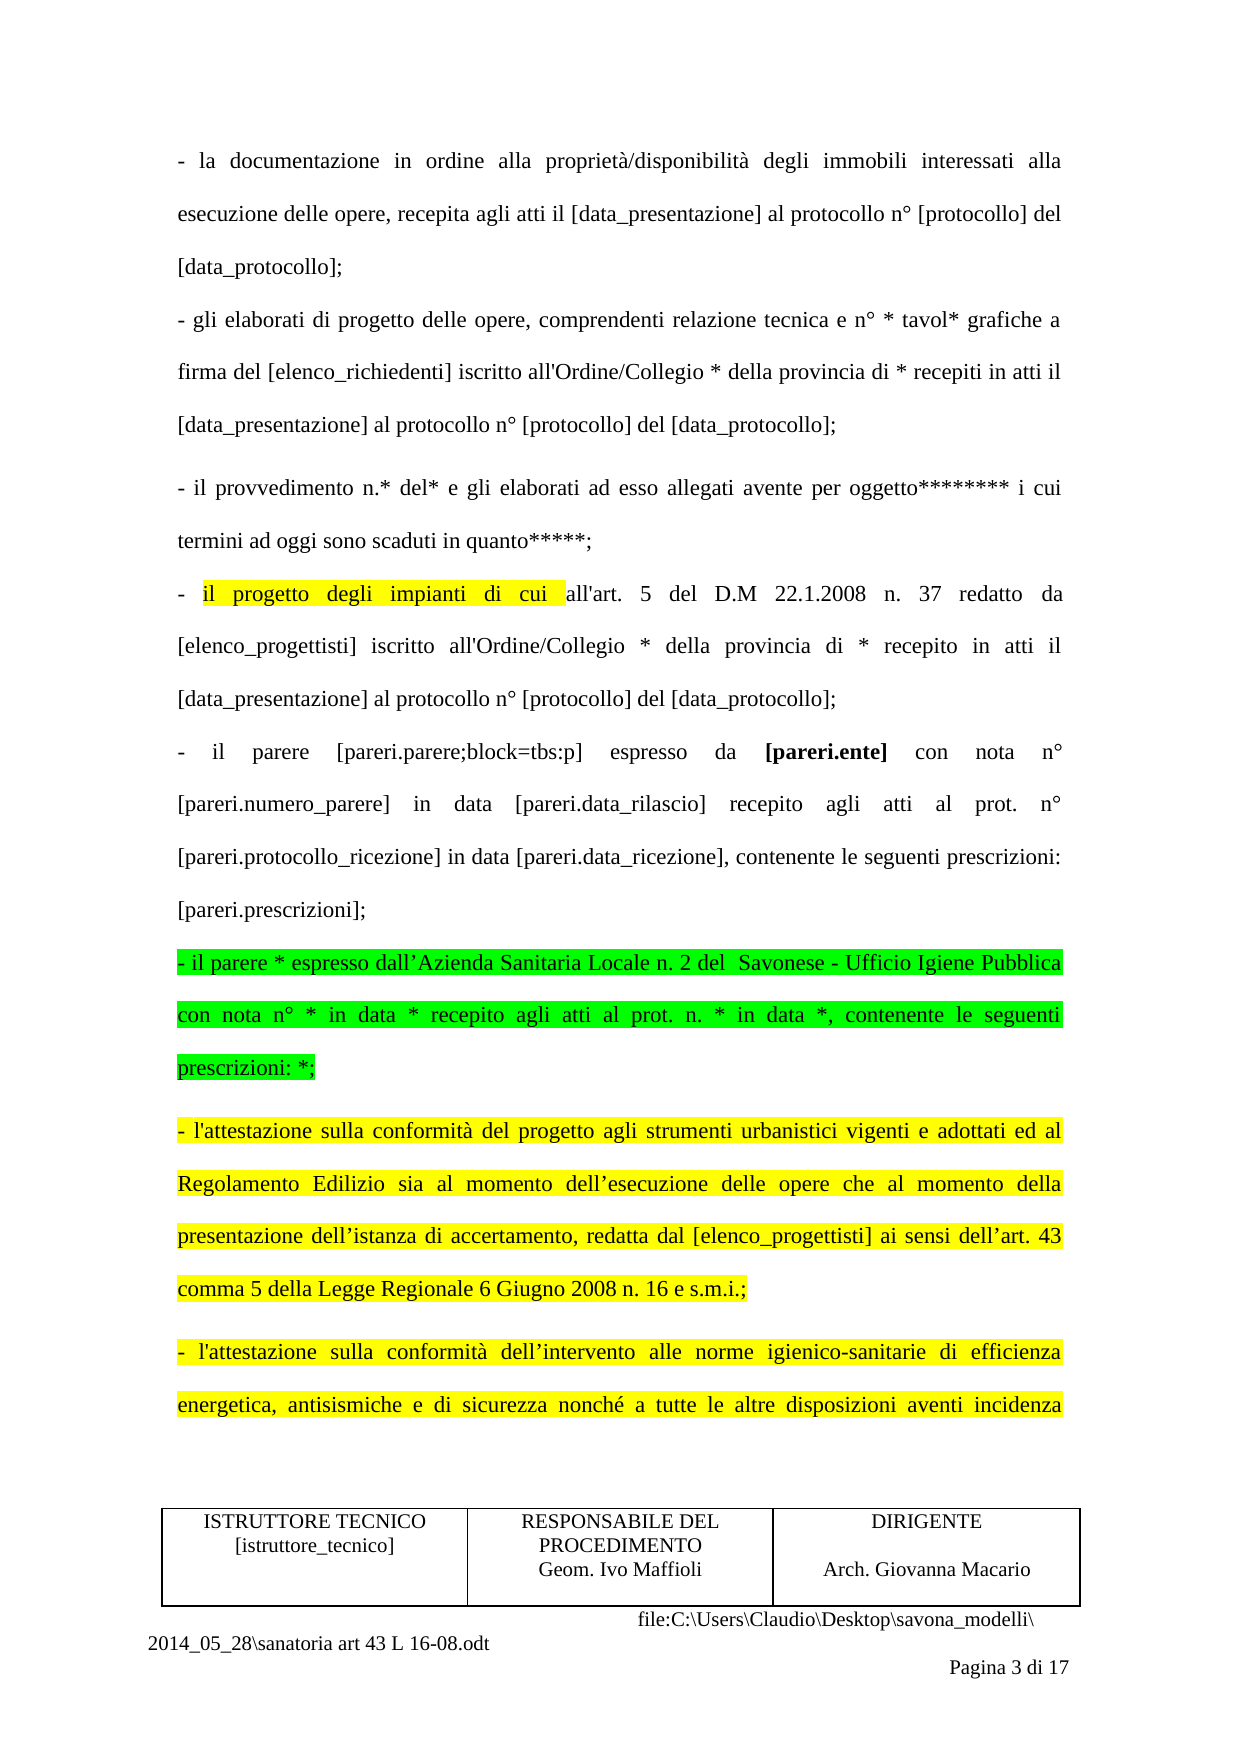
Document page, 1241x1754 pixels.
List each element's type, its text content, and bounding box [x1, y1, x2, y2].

text - il provvedimento n.* del* e gli elaborati ad esso allegati avente per oggetto******** i cui termini ad oggi sono scaduti in quanto*****; [177, 474, 1063, 553]
text - il parere * espresso dall’Azienda Sanitaria Locale n. 2 del Savonese - Ufficio Igiene Pubblica con nota n° * in data * recepito agli atti al prot. n. * in data *, contenente le seguenti prescrizioni: *; [177, 949, 1063, 1080]
text - gli elaborati di progetto delle opere, comprendenti relazione tecnica e n° * tavol* grafiche a firma del [elenco_richiedenti] iscritto all'Ordine/Collegio * della provincia di * recepiti in atti il [data_presentazione] al protocollo n° [protocollo] del [data_protocollo]; [177, 306, 1063, 437]
text - l'attestazione sulla conformità del progetto agli strumenti urbanistici vigenti e adottati ed al Regolamento Edilizio sia al momento dell’esecuzione delle opere che al momento della presentazione dell’istanza di accertamento, redatta dal [elenco_progettisti] ai sensi dell’art. 43 comma 5 della Legge Regionale 6 Giugno 2008 n. 16 e s.m.i.; [177, 1117, 1063, 1302]
text - la documentazione in ordine alla proprietà/disponibilità degli immobili interessati alla esecuzione delle opere, recepita agli atti il [data_presentazione] al protocollo n° [protocollo] del [data_protocollo]; [177, 148, 1063, 279]
text - il progetto degli impianti di cui all'art. 5 del D.M 22.1.2008 n. 37 redatto da [elenco_progettisti] iscritto all'Ordine/Collegio * della provincia di * recepito in atti il [data_presentazione] al protocollo n° [protocollo] del [data_protocollo]; [177, 580, 1063, 711]
text - il parere [pareri.parere;block=tbs:p] espresso da [pareri.ente] con nota n° [pareri.numero_parere] in data [pareri.data_rilascio] recepito agli atti al prot. n° [pareri.protocollo_ricezione] in data [pareri.data_ricezione], contenente le seguenti prescrizioni: [pareri.prescrizioni]; [177, 738, 1063, 922]
text - l'attestazione sulla conformità dell’intervento alle norme igienico-sanitarie di efficienza energetica, antisismiche e di sicurezza nonché a tutte le altre disposizioni aventi incidenza [177, 1338, 1063, 1417]
